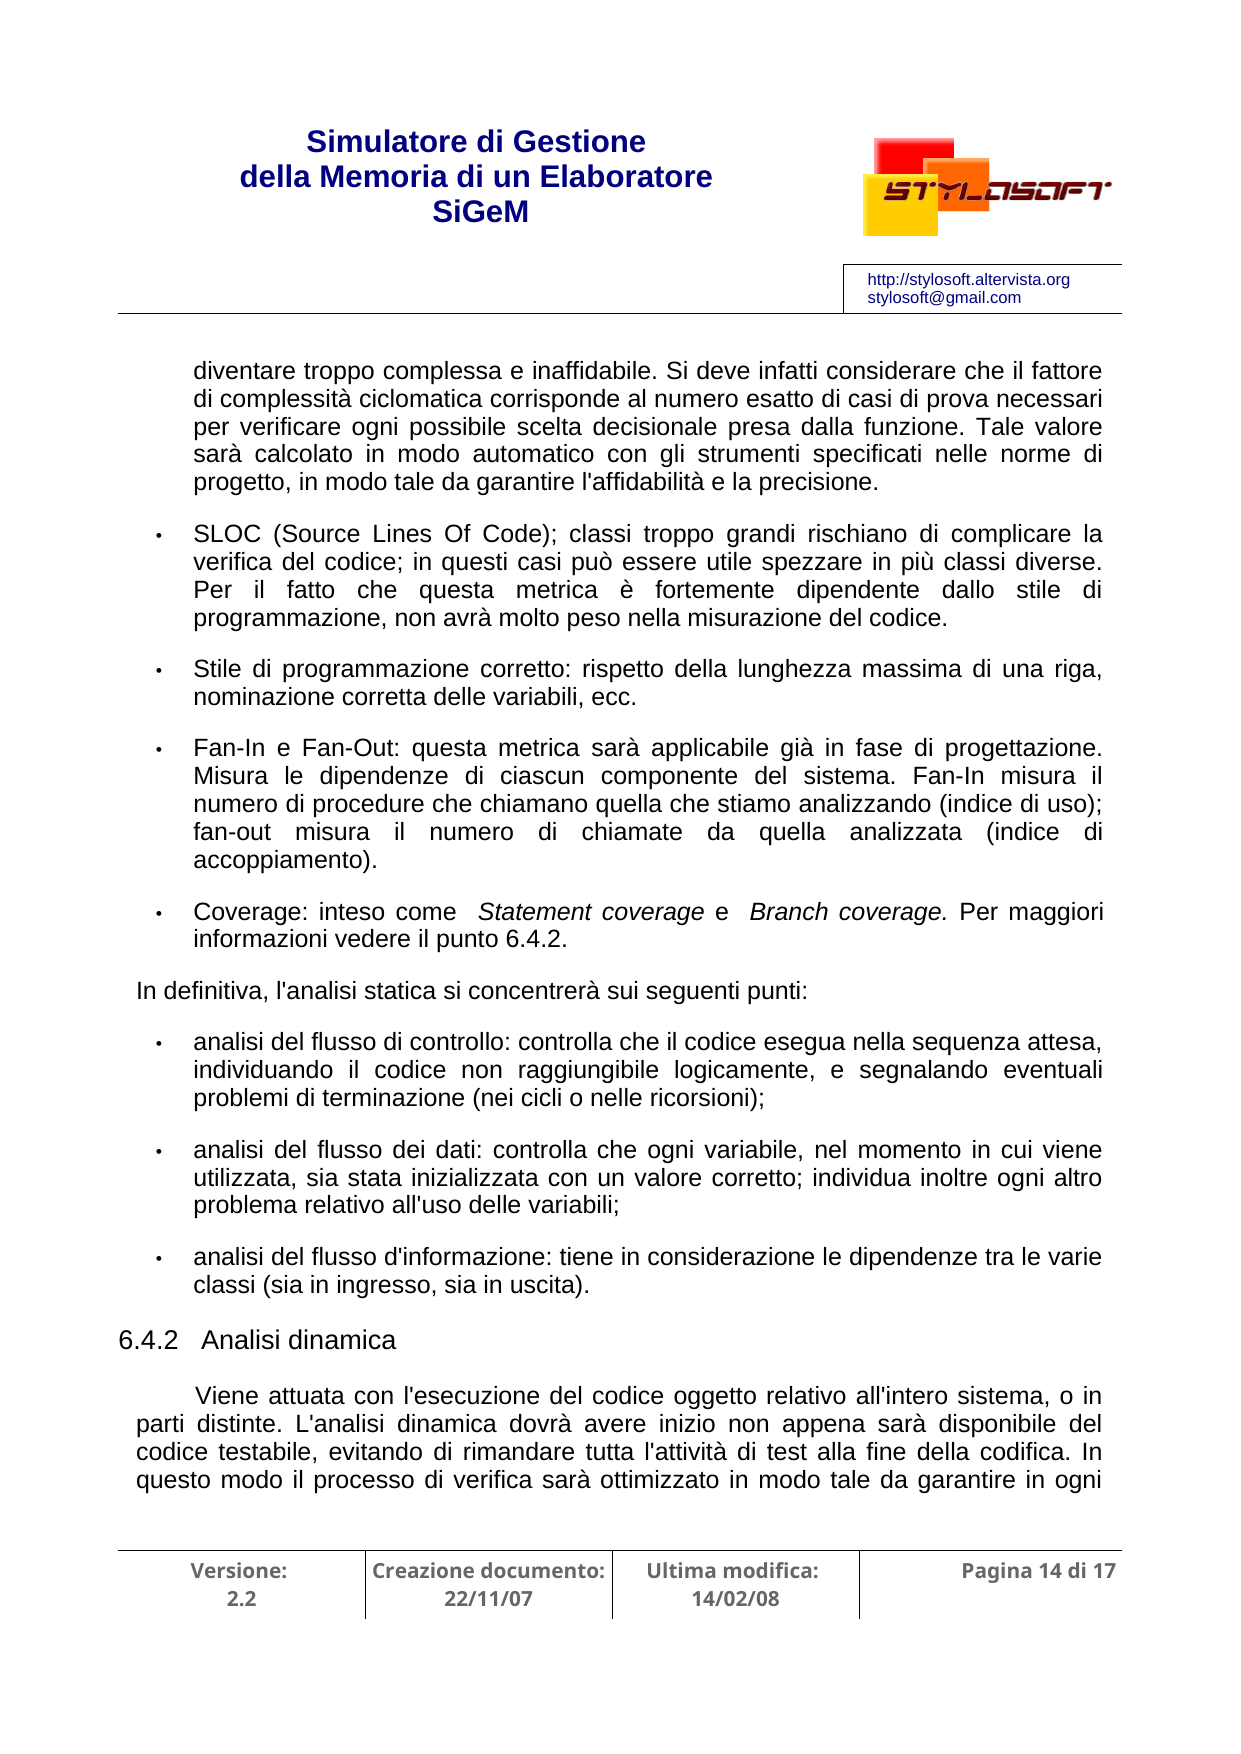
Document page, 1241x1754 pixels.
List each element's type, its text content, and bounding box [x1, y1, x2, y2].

list analisi del flusso d'informazione: tiene in considerazione le dipendenze tra le varie classi (sia in ingresso, sia in uscita). [156, 1243, 1104, 1299]
subtitle Analisi dinamica [118, 1325, 1122, 1356]
list diventare troppo complessa e inaffidabile. Si deve infatti considerare che il fattore di complessità ciclomatica corrisponde al numero esatto di casi di prova necessari per verificare ogni possibile scelta decisionale presa dalla funzione. Tale valore sarà calcolato in modo automatico con gli strumenti specificati nelle norme di progetto, in modo tale da garantire l'affidabilità e la precisione. [156, 357, 1104, 496]
text Viene attuata con l'esecuzione del codice oggetto relativo all'intero sistema, o in parti distinte. L'analisi dinamica dovrà avere inizio non appena sarà disponibile del codice testabile, evitando di rimandare tutta l'attività di test alla fine della codifica. In questo modo il processo di verifica sarà ottimizzato in modo tale da garantire in ogni [136, 1382, 1104, 1494]
list Coverage: inteso come Statement coverage e Branch coverage. Per maggiori informazioni vedere il punto 6.4.2. [156, 897, 1104, 953]
list Fan-In e Fan-Out: questa metrica sarà applicabile già in fase di progettazione. Misura le dipendenze di ciascun componente del sistema. Fan-In misura il numero di procedure che chiamano quella che stiamo analizzando (indice di uso); fan-out misura il numero di chiamate da quella analizzata (indice di accoppiamento). [156, 734, 1104, 874]
picture [848, 123, 1117, 247]
list SLOC (Source Lines Of Code); classi troppo grandi rischiano di complicare la verifica del codice; in questi casi può essere utile spezzare in più classi diverse. Per il fatto che questa metrica è fortemente dipendente dallo stile di programmazione, non avrà molto peso nella misurazione del codice. [156, 520, 1104, 631]
list analisi del flusso dei dati: controlla che ogni variabile, nel momento in cui viene utilizzata, sia stata inizializzata con un valore corretto; individua inoltre ogni altro problema relativo all'uso delle variabili; [156, 1136, 1104, 1219]
list analisi del flusso di controllo: controlla che il codice esegua nella sequenza attesa, individuando il codice non raggiungibile logicamente, e segnalando eventuali problemi di terminazione (nei cicli o nelle ricorsioni); [156, 1028, 1104, 1112]
text In definitiva, l'analisi statica si concentrerà sui seguenti punti: [136, 977, 1104, 1005]
list Stile di programmazione corretto: rispetto della lunghezza massima di una riga, nominazione corretta delle variabili, ecc. [156, 655, 1104, 711]
